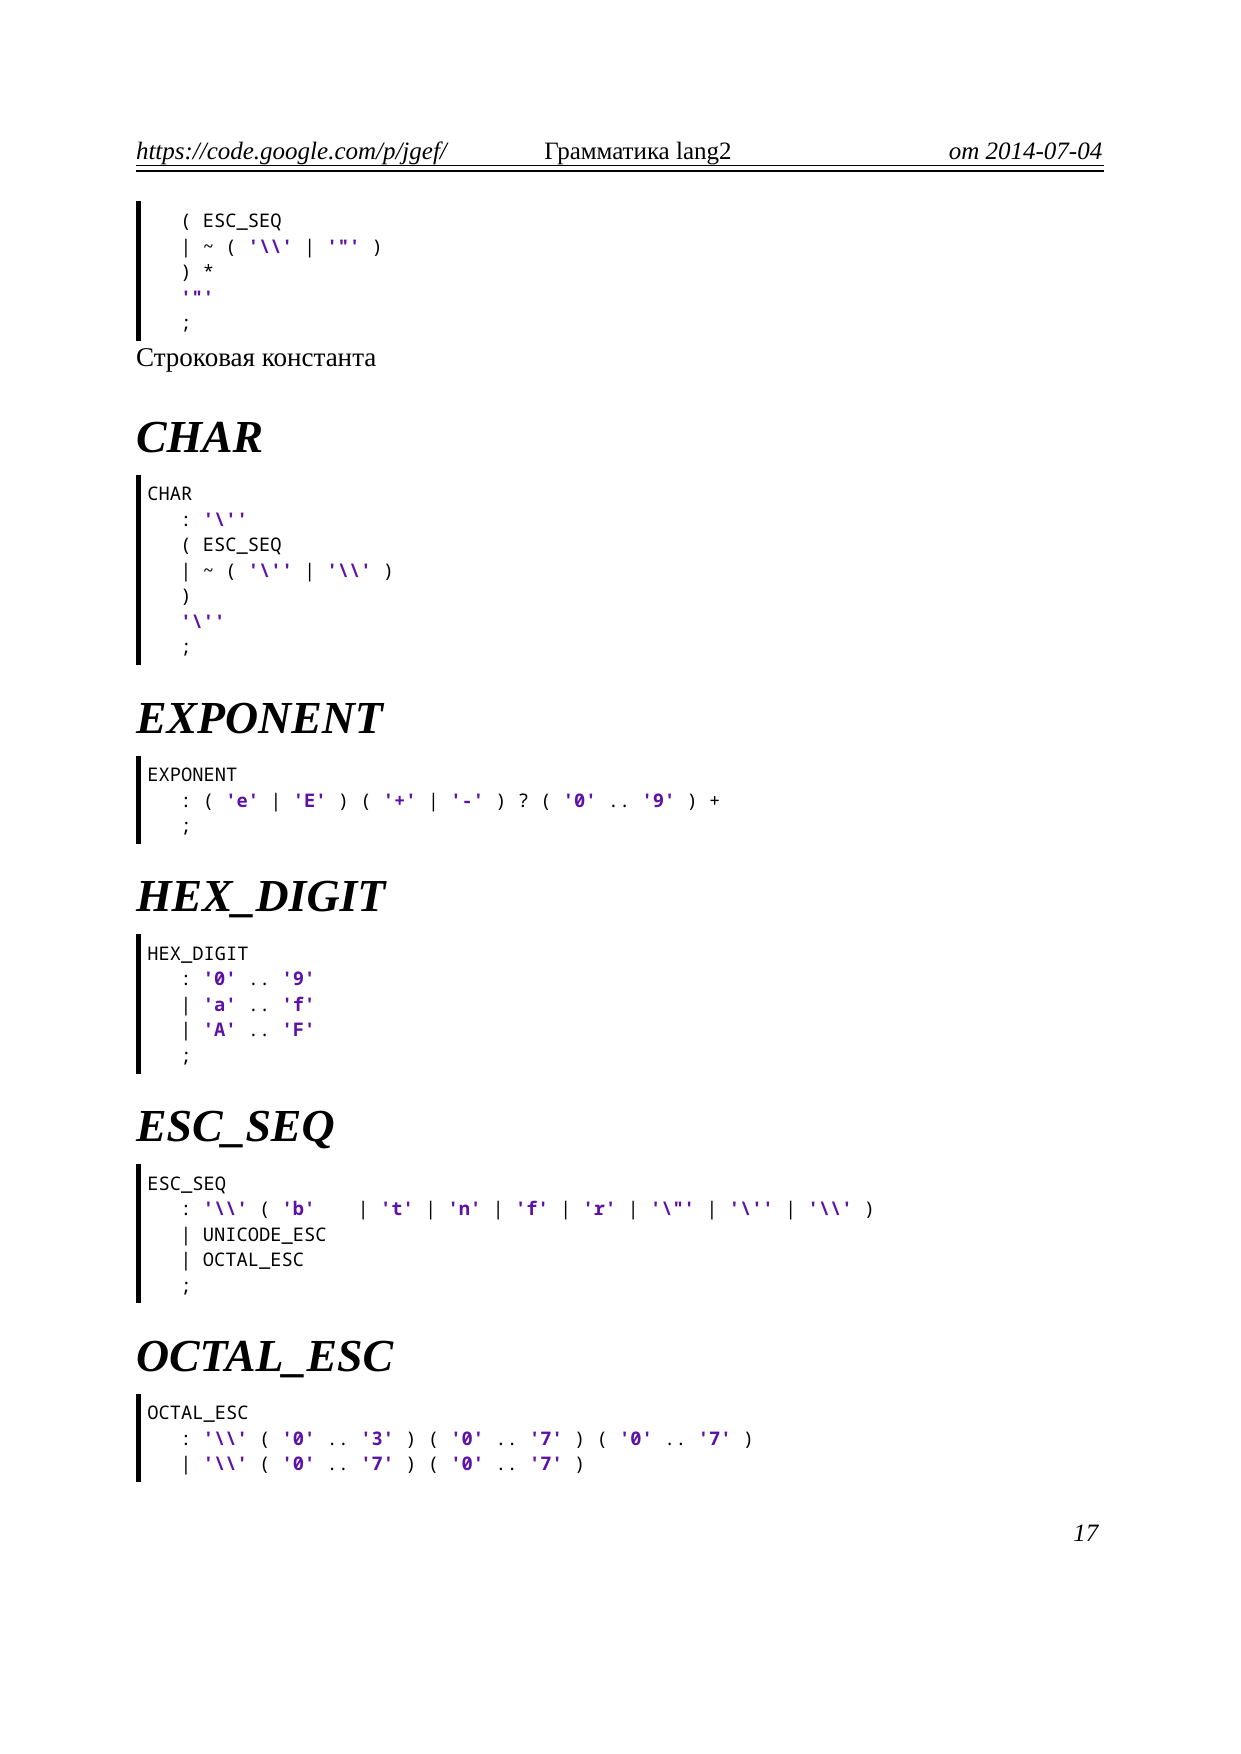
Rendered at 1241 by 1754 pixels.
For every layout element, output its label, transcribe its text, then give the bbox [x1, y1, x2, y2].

subtitle EXPONENT [136, 690, 1104, 743]
text ) [141, 583, 1104, 608]
text Строковая константа [136, 341, 1104, 372]
text | ~ ( '\\' | '"' ) [141, 233, 1104, 258]
text EXPONENT [141, 756, 1104, 787]
subtitle CHAR [136, 409, 1104, 462]
text ( ESC_SEQ [141, 201, 1104, 233]
text ; [141, 1272, 1104, 1303]
text '\'' [141, 608, 1104, 634]
text | ~ ( '\'' | '\\' ) [141, 557, 1104, 583]
text | 'A' .. 'F' [141, 1017, 1104, 1042]
text '"' [141, 284, 1104, 309]
text ESC_SEQ [141, 1164, 1104, 1195]
subtitle ESC_SEQ [136, 1099, 1104, 1151]
text | UNICODE_ESC [141, 1221, 1104, 1246]
text ( ESC_SEQ [141, 532, 1104, 557]
text ; [141, 812, 1104, 844]
text : '\\' ( '0' .. '3' ) ( '0' .. '7' ) ( '0' .. '7' ) [141, 1425, 1104, 1451]
text ; [141, 309, 1104, 341]
text | OCTAL_ESC [141, 1246, 1104, 1272]
text ) * [141, 258, 1104, 284]
text ; [141, 1042, 1104, 1074]
text : '\\' ( 'b' | 't' | 'n' | 'f' | 'r' | '\"' | '\'' | '\\' ) [141, 1195, 1104, 1221]
text ; [141, 634, 1104, 665]
subtitle HEX_DIGIT [136, 869, 1104, 922]
text : ( 'e' | 'E' ) ( '+' | '-' ) ? ( '0' .. '9' ) + [141, 787, 1104, 812]
text | 'a' .. 'f' [141, 991, 1104, 1017]
text HEX_DIGIT [141, 934, 1104, 966]
text : '\'' [141, 506, 1104, 532]
text | '\\' ( '0' .. '7' ) ( '0' .. '7' ) [141, 1451, 1104, 1482]
text : '0' .. '9' [141, 966, 1104, 991]
text CHAR [141, 475, 1104, 506]
subtitle OCTAL_ESC [136, 1328, 1104, 1381]
text OCTAL_ESC [136, 1393, 1104, 1425]
